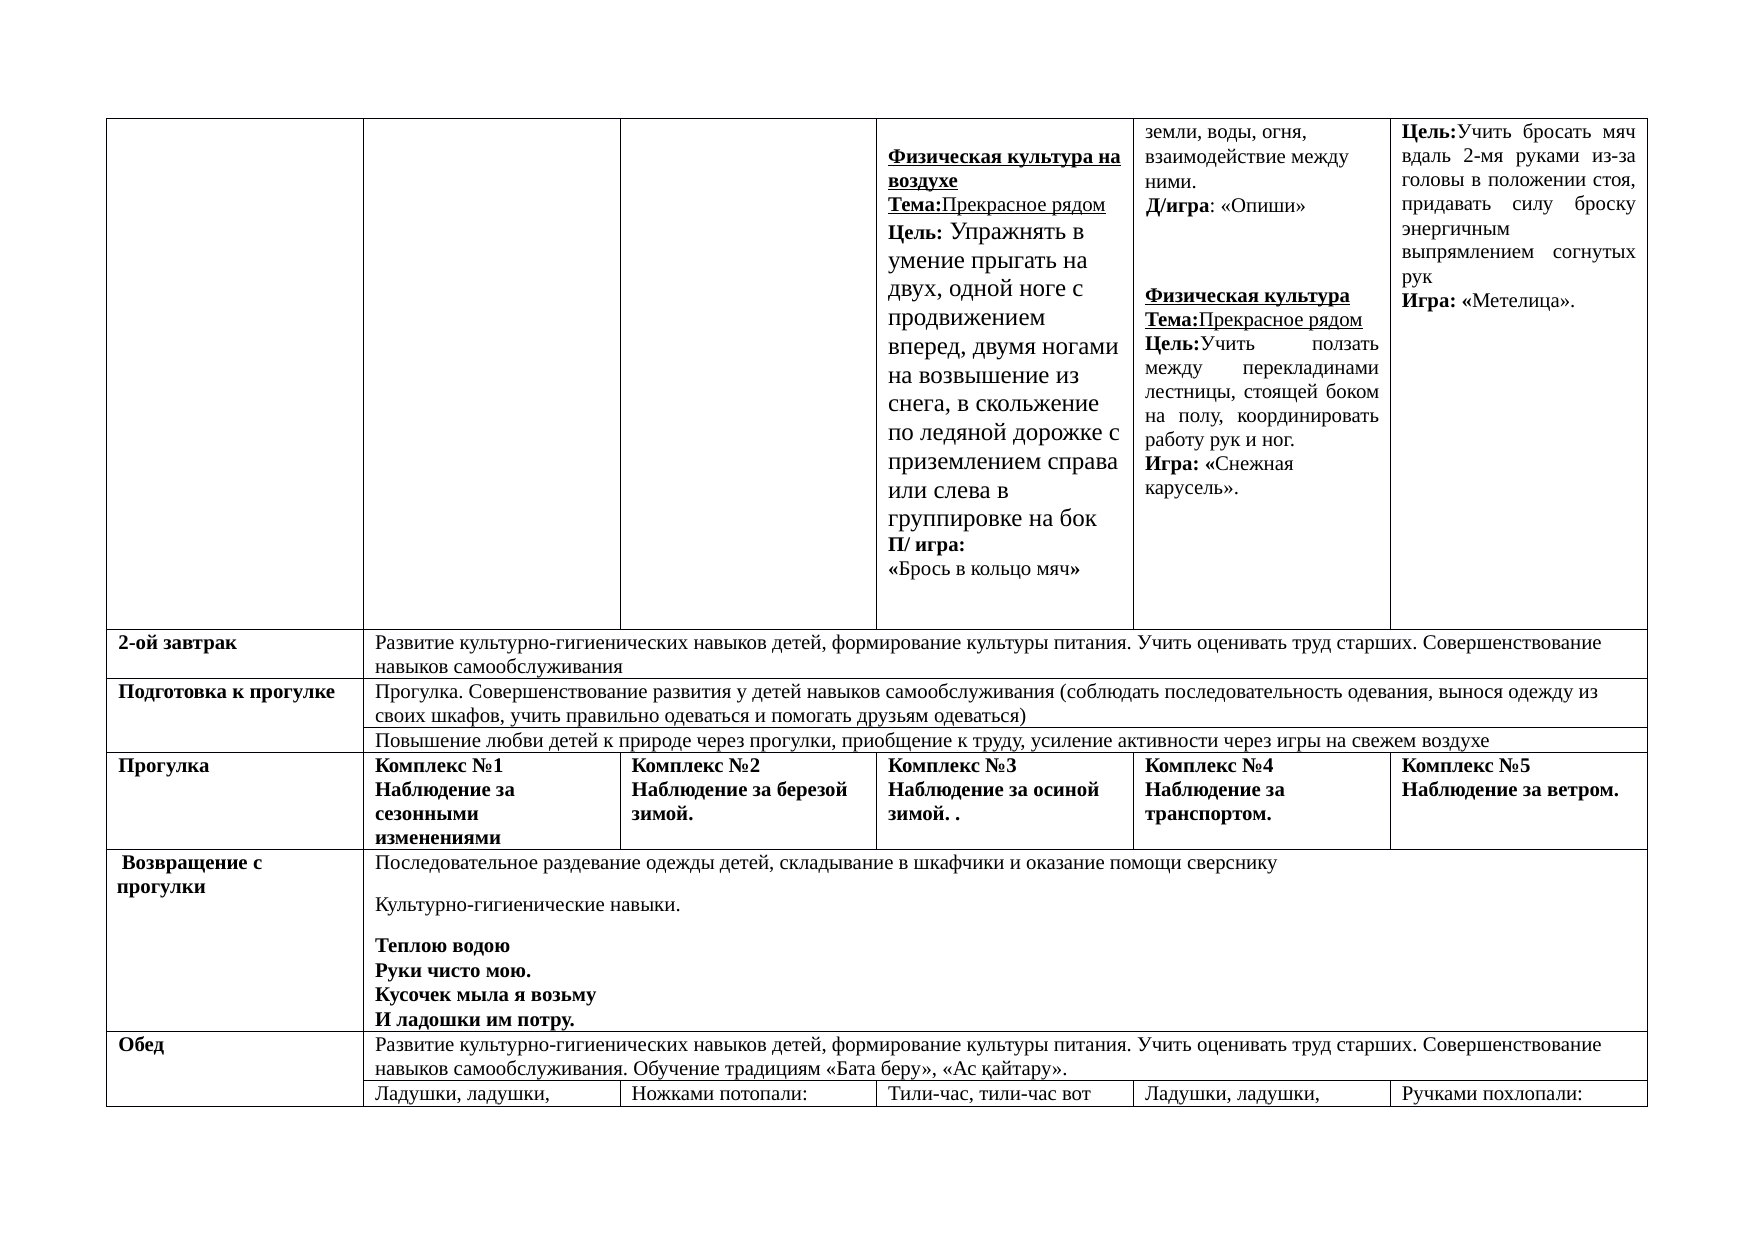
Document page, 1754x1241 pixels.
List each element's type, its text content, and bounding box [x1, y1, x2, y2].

table_cell Повышение любви детей к природе через прогулки, приобщение к труду, усиление активности через игры на свежем воздухе [364, 728, 1647, 752]
table_cell Возвращение с прогулки [107, 850, 363, 1031]
table_cell Подготовка к прогулке [107, 679, 363, 752]
table_cell Прогулка. Совершенствование развития у детей навыков самообслуживания (соблюдать последовательность одевания, вынося одежду из своих шкафов, учить правильно одеваться и помогать друзьям одеваться) [364, 679, 1647, 727]
table_cell Ладушки, ладушки, [364, 1081, 620, 1106]
table_cell Ручками похлопали: [1391, 1081, 1647, 1106]
table_cell Цель:Учить бросать мяч вдаль 2-мя руками из-за головы в положении стоя, придавать силу броску энергичным выпрямлением согнутых рук Игра: «Метелица». [1391, 119, 1647, 628]
table_cell Ладушки, ладушки, [1134, 1081, 1390, 1106]
table_cell [364, 119, 620, 628]
table_cell Ножками потопали: [621, 1081, 876, 1106]
table_cell земли, воды, огня, взаимодействие между ними. Д/игра: «Опиши» Физическая культура Тема:Прекрасное рядом Цель:Учить ползать между перекладинами лестницы, стоящей боком на полу, координировать работу рук и ног. Игра: «Снежная карусель». [1134, 119, 1390, 628]
table_cell Комплекс №4 Наблюдение за транспортом. [1134, 753, 1390, 849]
table_cell Физическая культура на воздухе Тема:Прекрасное рядом Цель: Упражнять в умение прыгать на двух, одной ноге с продвижением вперед, двумя ногами на возвышение из снега, в скольжение по ледяной дорожке с приземлением справа или слева в группировке на бок П/ игра: «Брось в кольцо мяч» [877, 119, 1133, 628]
table_cell [621, 119, 876, 628]
table_cell Обед [107, 1032, 363, 1106]
table_cell Комплекс №5 Наблюдение за ветром. [1391, 753, 1647, 849]
table_cell Развитие культурно-гигиенических навыков детей, формирование культуры питания. Учить оценивать труд старших. Совершенствование навыков самообслуживания. Обучение традициям «Бата беру», «Ас қайтару». [364, 1032, 1647, 1080]
table_cell Последовательное раздевание одежды детей, складывание в шкафчики и оказание помощи сверснику Культурно-гигиенические навыки. Теплою водою Руки чисто мою. Кусочек мыла я возьму И ладошки им потру. [364, 850, 1647, 1031]
table_cell Комплекс №3 Наблюдение за осиной зимой. . [877, 753, 1133, 849]
table_cell Развитие культурно-гигиенических навыков детей, формирование культуры питания. Учить оценивать труд старших. Совершенствование навыков самообслуживания [364, 630, 1647, 678]
table_cell [107, 119, 363, 628]
table_cell Тили-час, тили-час вот [877, 1081, 1133, 1106]
table_cell Комплекс №1 Наблюдение за сезонными изменениями [364, 753, 620, 849]
table_cell 2-ой завтрак [107, 630, 363, 678]
table_cell Прогулка [107, 753, 363, 849]
table_cell Комплекс №2 Наблюдение за березой зимой. [621, 753, 876, 849]
